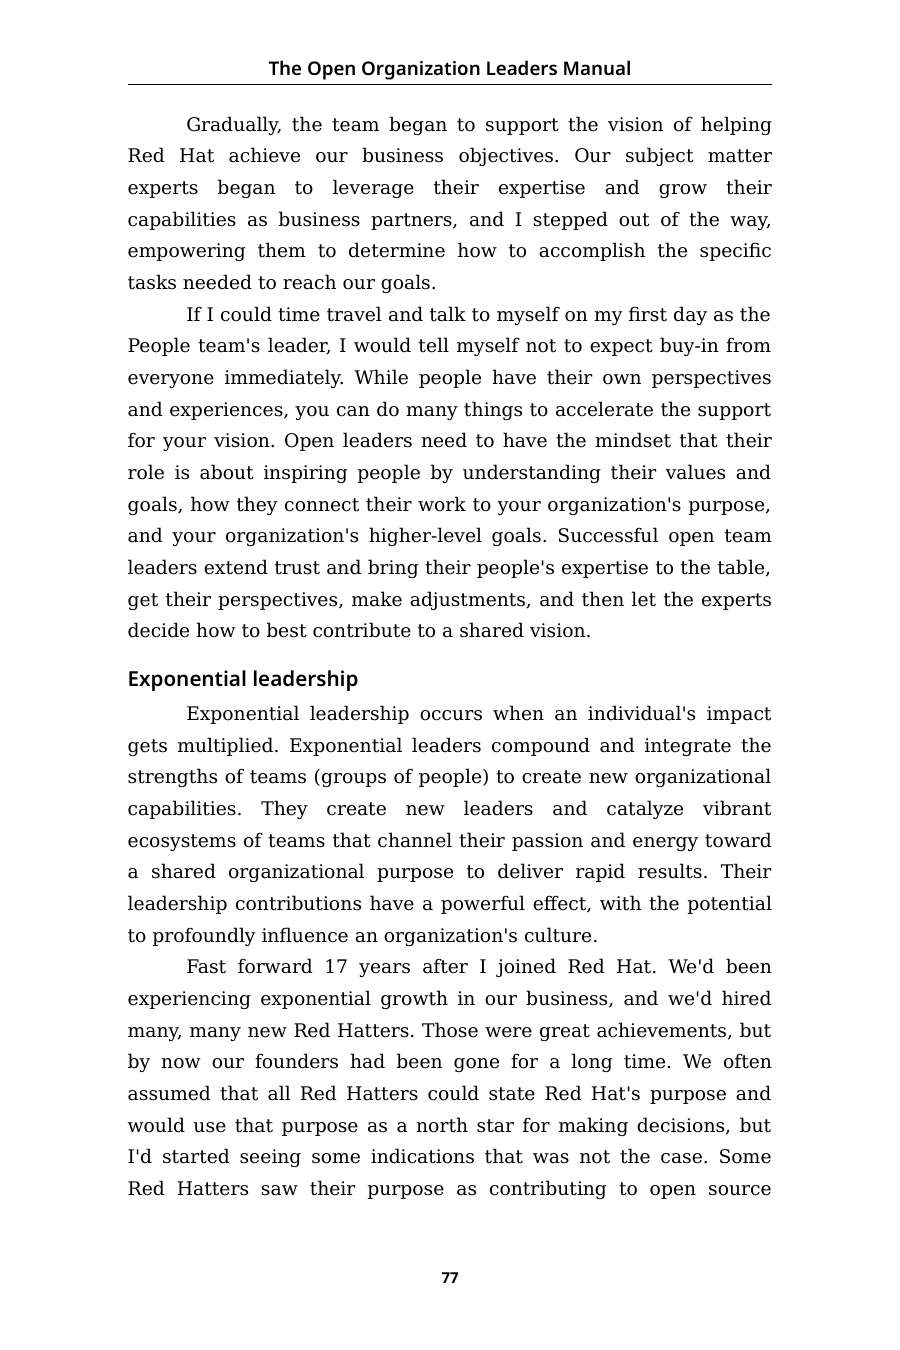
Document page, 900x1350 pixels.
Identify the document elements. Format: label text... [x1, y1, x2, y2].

text Fast forward 17 years after I joined Red Hat. We'd been experiencing exponential growth in our business, and we'd hired many, many new Red Hatters. Those were great achievements, but by now our founders had been gone for a long time. We often assumed that all Red Hatters could state Red Hat's purpose and would use that purpose as a north star for making decisions, but I'd started seeing some indications that was not the case. Some Red Hatters saw their purpose as contributing to open source [127, 956, 772, 1200]
subtitle Exponential leadership [127, 667, 772, 691]
text Gradually, the team began to support the vision of helping Red Hat achieve our business objectives. Our subject matter experts began to leverage their expertise and grow their capabilities as business partners, and I stepped out of the way, empowering them to determine how to accomplish the specific tasks needed to reach our goals. [127, 114, 772, 294]
text Exponential leadership occurs when an individual's impact gets multiplied. Exponential leaders compound and integrate the strengths of teams (groups of people) to create new organizational capabilities. They create new leaders and catalyze vibrant ecosystems of teams that channel their passion and energy toward a shared organizational purpose to deliver rapid results. Their leadership contributions have a powerful effect, with the potential to profoundly influence an organization's culture. [127, 703, 772, 947]
text If I could time travel and talk to myself on my first day as the People team's leader, I would tell myself not to expect buy-in from everyone immediately. While people have their own perspectives and experiences, you can do many things to accelerate the support for your vision. Open leaders need to have the mindset that their role is about inspiring people by understanding their values and goals, how they connect their work to your organization's purpose, and your organization's higher-level goals. Successful open team leaders extend trust and bring their people's expertise to the table, get their perspectives, make adjustments, and then let the experts decide how to best contribute to a shared vision. [127, 304, 772, 642]
